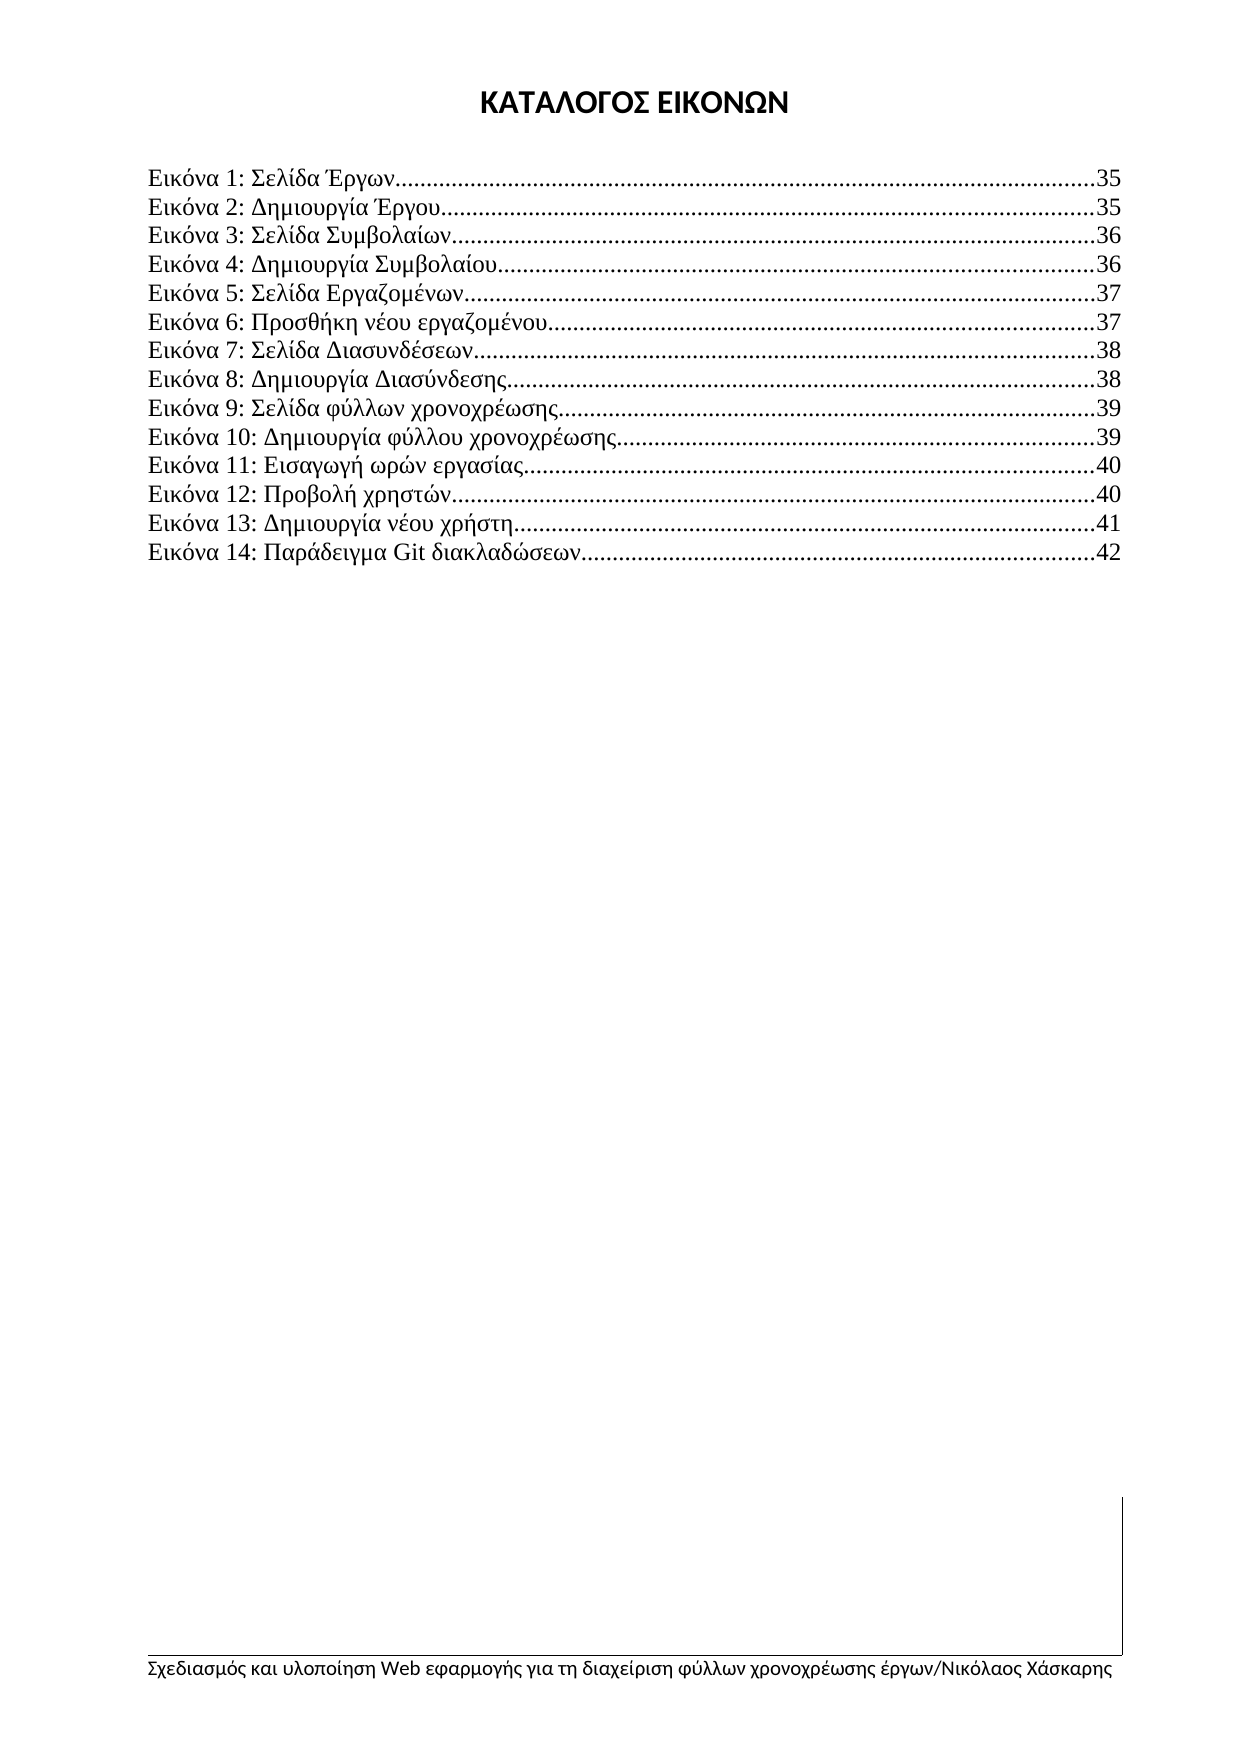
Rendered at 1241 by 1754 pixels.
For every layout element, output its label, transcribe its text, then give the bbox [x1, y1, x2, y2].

text Εικόνα 4: Δημιουργία Συμβολαίου 36 [148, 249, 1122, 278]
text Εικόνα 10: Δημιουργία φύλλου χρονοχρέωσης 39 [148, 422, 1122, 450]
text Εικόνα 8: Δημιουργία Διασύνδεσης 38 [148, 364, 1122, 393]
subtitle ΚΑΤΑΛΟΓΟΣ ΕΙΚΟΝΩΝ [148, 81, 1122, 122]
text Εικόνα 1: Σελίδα Έργων 35 [148, 163, 1122, 192]
text Εικόνα 11: Εισαγωγή ωρών εργασίας 40 [148, 450, 1122, 479]
text Εικόνα 14: Παράδειγμα Git διακλαδώσεων 42 [148, 537, 1122, 565]
text Εικόνα 12: Προβολή χρηστών 40 [148, 479, 1122, 508]
text Εικόνα 7: Σελίδα Διασυνδέσεων 38 [148, 335, 1122, 364]
text Εικόνα 9: Σελίδα φύλλων χρονοχρέωσης 39 [148, 393, 1122, 422]
text Εικόνα 5: Σελίδα Εργαζομένων 37 [148, 278, 1122, 307]
text Εικόνα 2: Δημιουργία Έργου 35 [148, 192, 1122, 220]
text Εικόνα 3: Σελίδα Συμβολαίων 36 [148, 220, 1122, 249]
text Εικόνα 13: Δημιουργία νέου χρήστη 41 [148, 508, 1122, 537]
text Εικόνα 6: Προσθήκη νέου εργαζομένου 37 [148, 307, 1122, 335]
